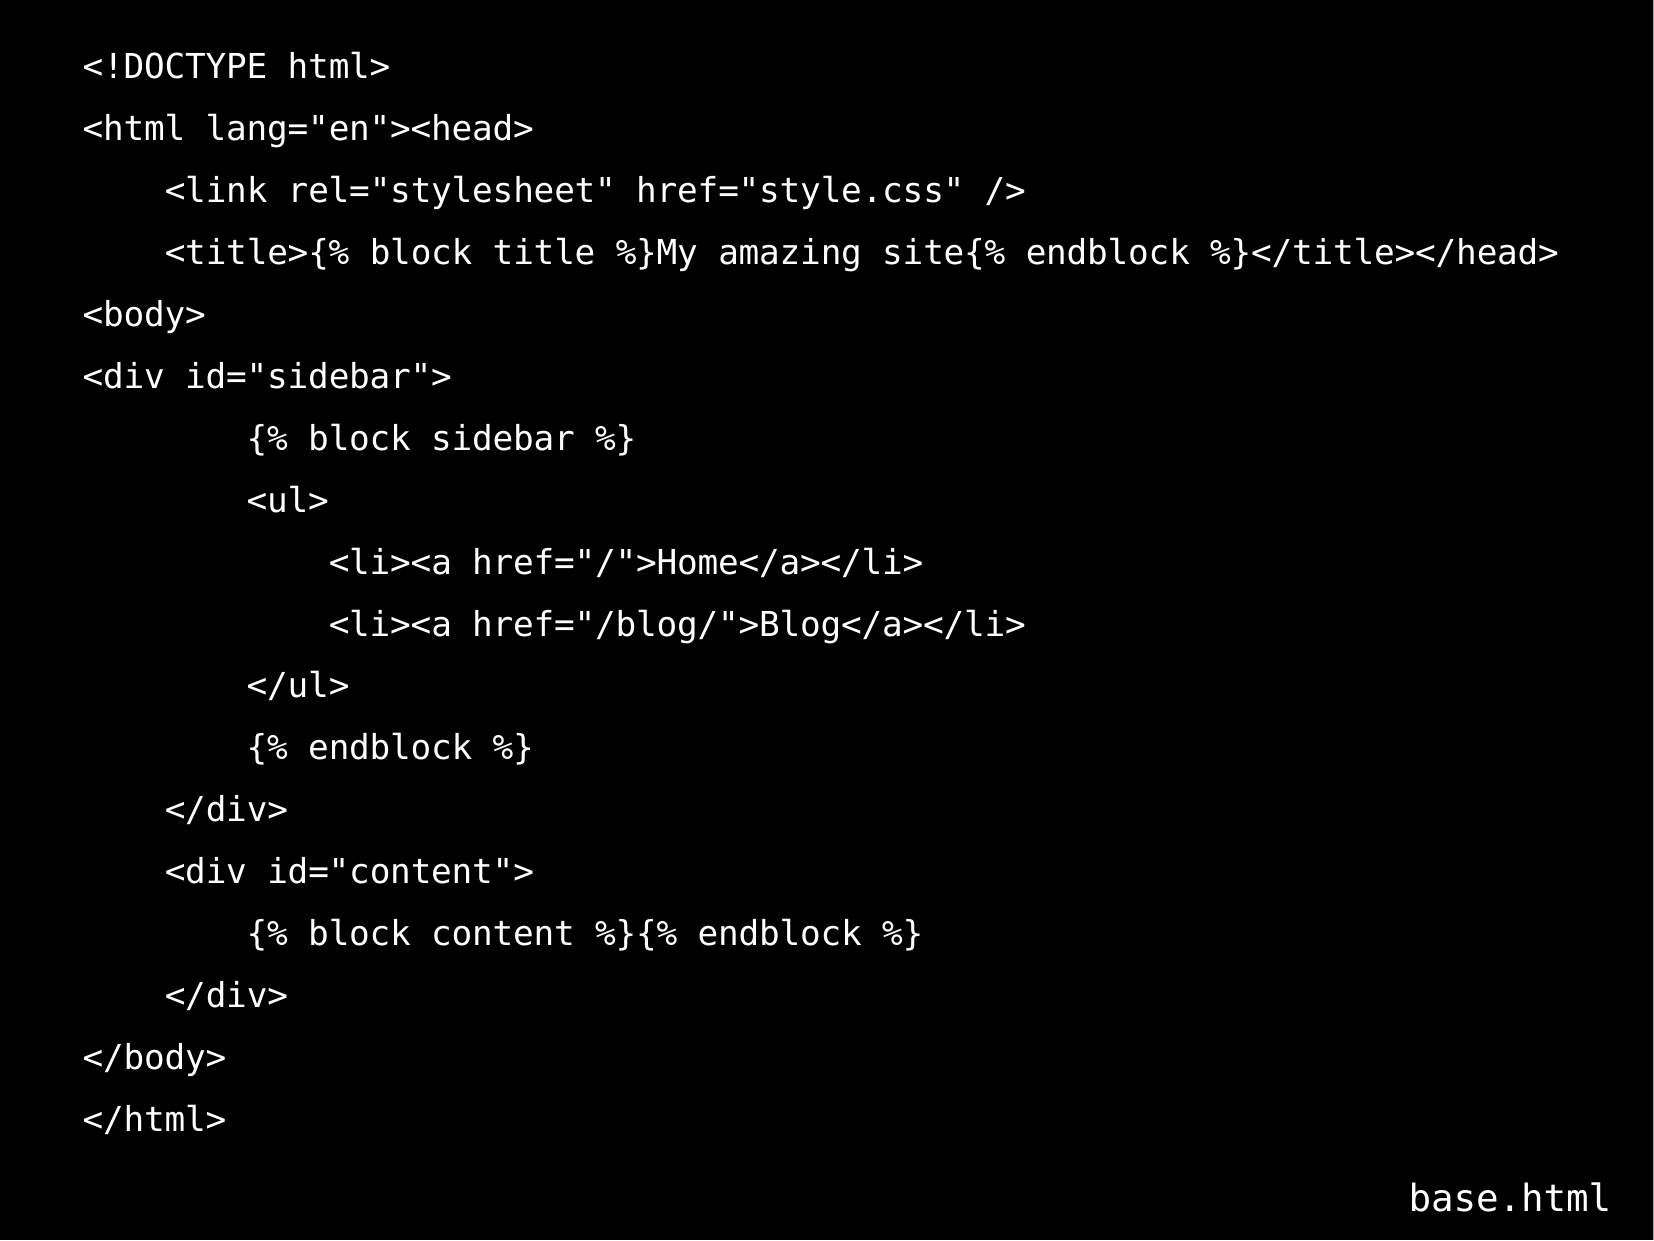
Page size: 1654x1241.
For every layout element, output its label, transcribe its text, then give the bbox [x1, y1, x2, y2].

text_box base.html [1393, 1169, 1626, 1229]
list <!DOCTYPE html> <html lang="en"><head> <link rel="stylesheet" href="style.css" /> <title>{% block title %}My amazing site{% endblock %}</title></head> <body> <div id="sidebar"> {% block sidebar %} <ul> <li><a href="/">Home</a></li> <li><a href="/blog/">Blog</a></li> </ul> {% endblock %} </div> <div id="content"> {% block content %}{% endblock %} </div> </body> </html> [82, 47, 1571, 1193]
